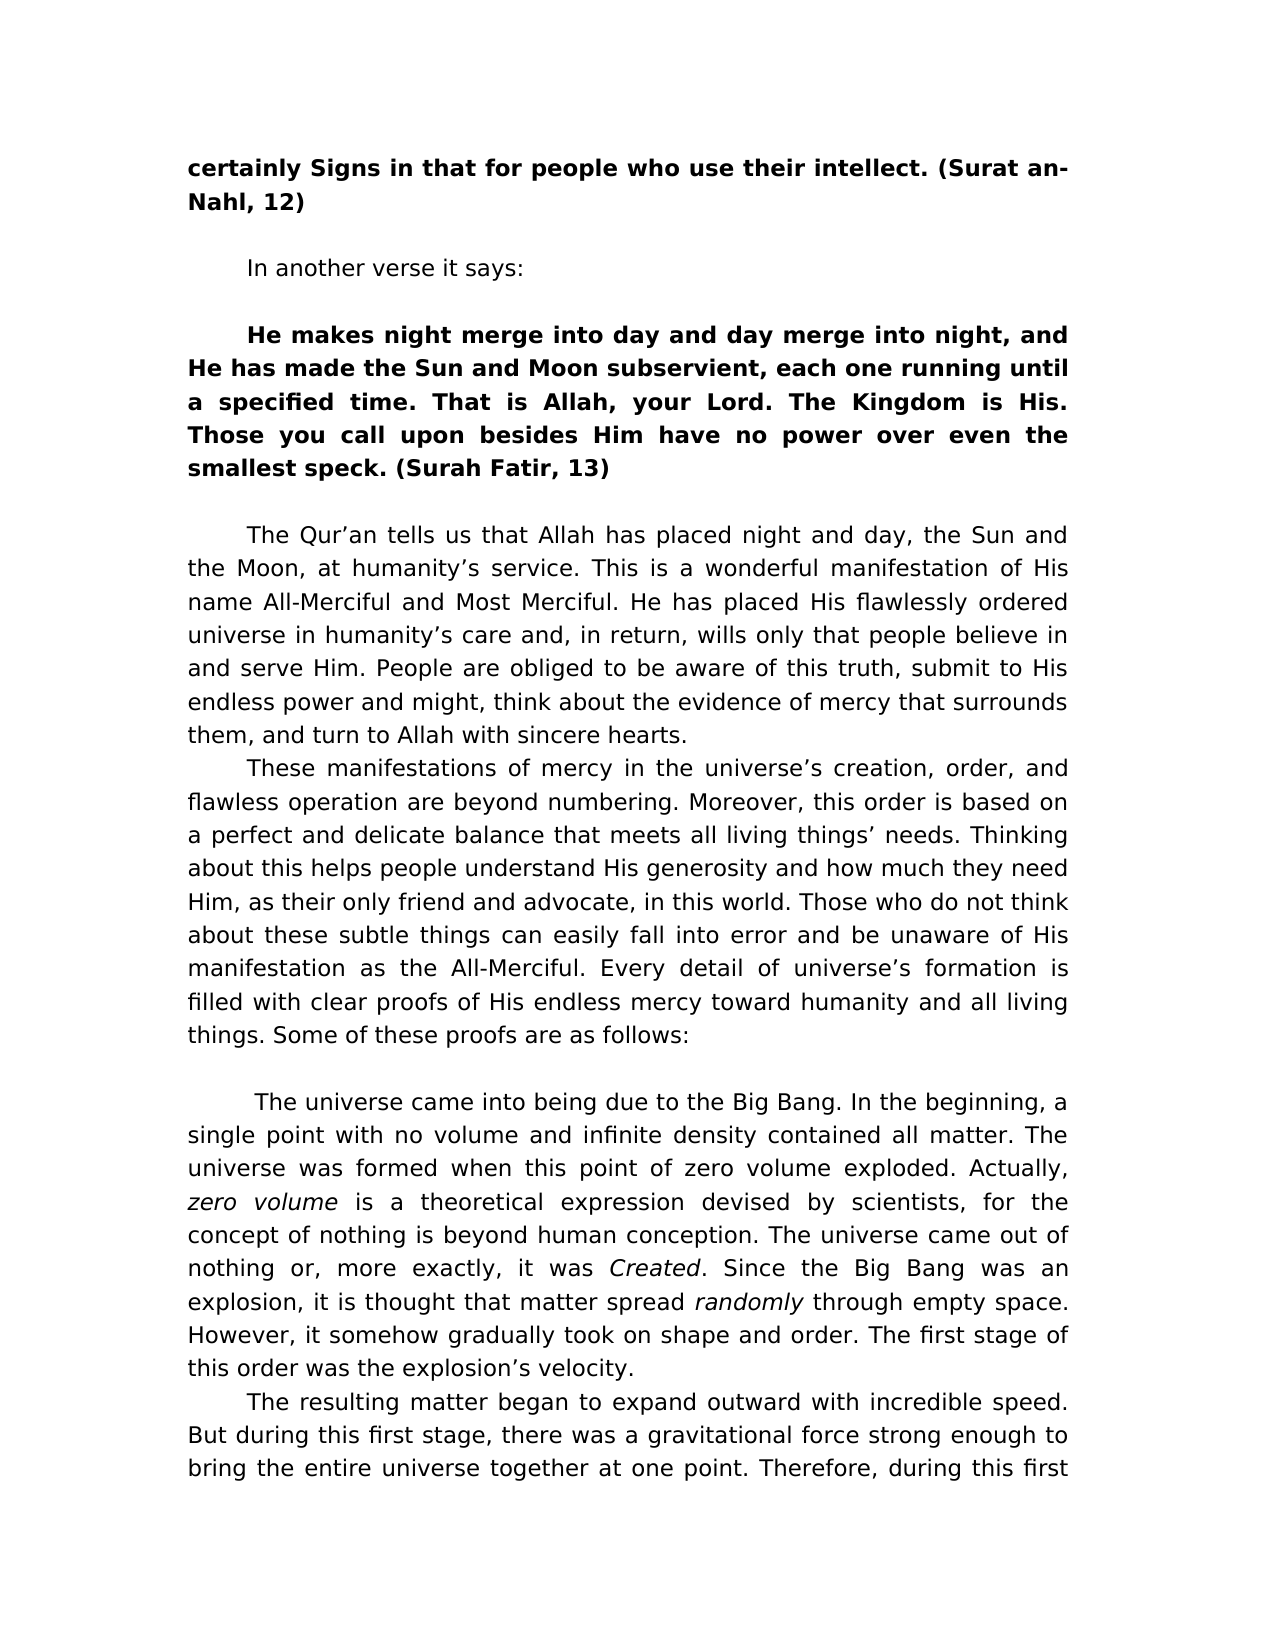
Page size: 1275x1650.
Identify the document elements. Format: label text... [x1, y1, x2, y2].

text The universe came into being due to the Big Bang. In the beginning, a single point with no volume and infinite density contained all matter. The universe was formed when this point of zero volume exploded. Actually, zero volume is a theoretical expression devised by scientists, for the concept of nothing is beyond human conception. The universe came out of nothing or, more exactly, it was Created. Since the Big Bang was an explosion, it is thought that matter spread randomly through empty space. However, it somehow gradually took on shape and order. The first stage of this order was the explosion’s velocity. [187, 1083, 1070, 1383]
text He makes night merge into day and day merge into night, and He has made the Sun and Moon subservient, each one running until a specified time. That is Allah, your Lord. The Kingdom is His. Those you call upon besides Him have no power over even the smallest speck. (Surah Fatir, 13) [187, 317, 1070, 483]
text certainly Signs in that for people who use their intellect. (Surat an-Nahl, 12) [187, 150, 1070, 217]
text These manifestations of mercy in the universe’s creation, order, and flawless operation are beyond numbering. Moreover, this order is based on a perfect and delicate balance that meets all living things’ needs. Thinking about this helps people understand His generosity and how much they need Him, as their only friend and advocate, in this world. Those who do not think about these subtle things can easily fall into error and be unaware of His manifestation as the All-Merciful. Every detail of universe’s formation is filled with clear proofs of His endless mercy toward humanity and all living things. Some of these proofs are as follows: [187, 750, 1070, 1050]
text The Qur’an tells us that Allah has placed night and day, the Sun and the Moon, at humanity’s service. This is a wonderful manifestation of His name All-Merciful and Most Merciful. He has placed His flawlessly ordered universe in humanity’s care and, in return, wills only that people believe in and serve Him. People are obliged to be aware of this truth, submit to His endless power and might, think about the evidence of mercy that surrounds them, and turn to Allah with sincere hearts. [187, 517, 1070, 750]
text The resulting matter began to expand outward with incredible speed. But during this first stage, there was a gravitational force strong enough to bring the entire universe together at one point. Therefore, during this first [187, 1383, 1070, 1483]
text In another verse it says: [187, 250, 1070, 283]
